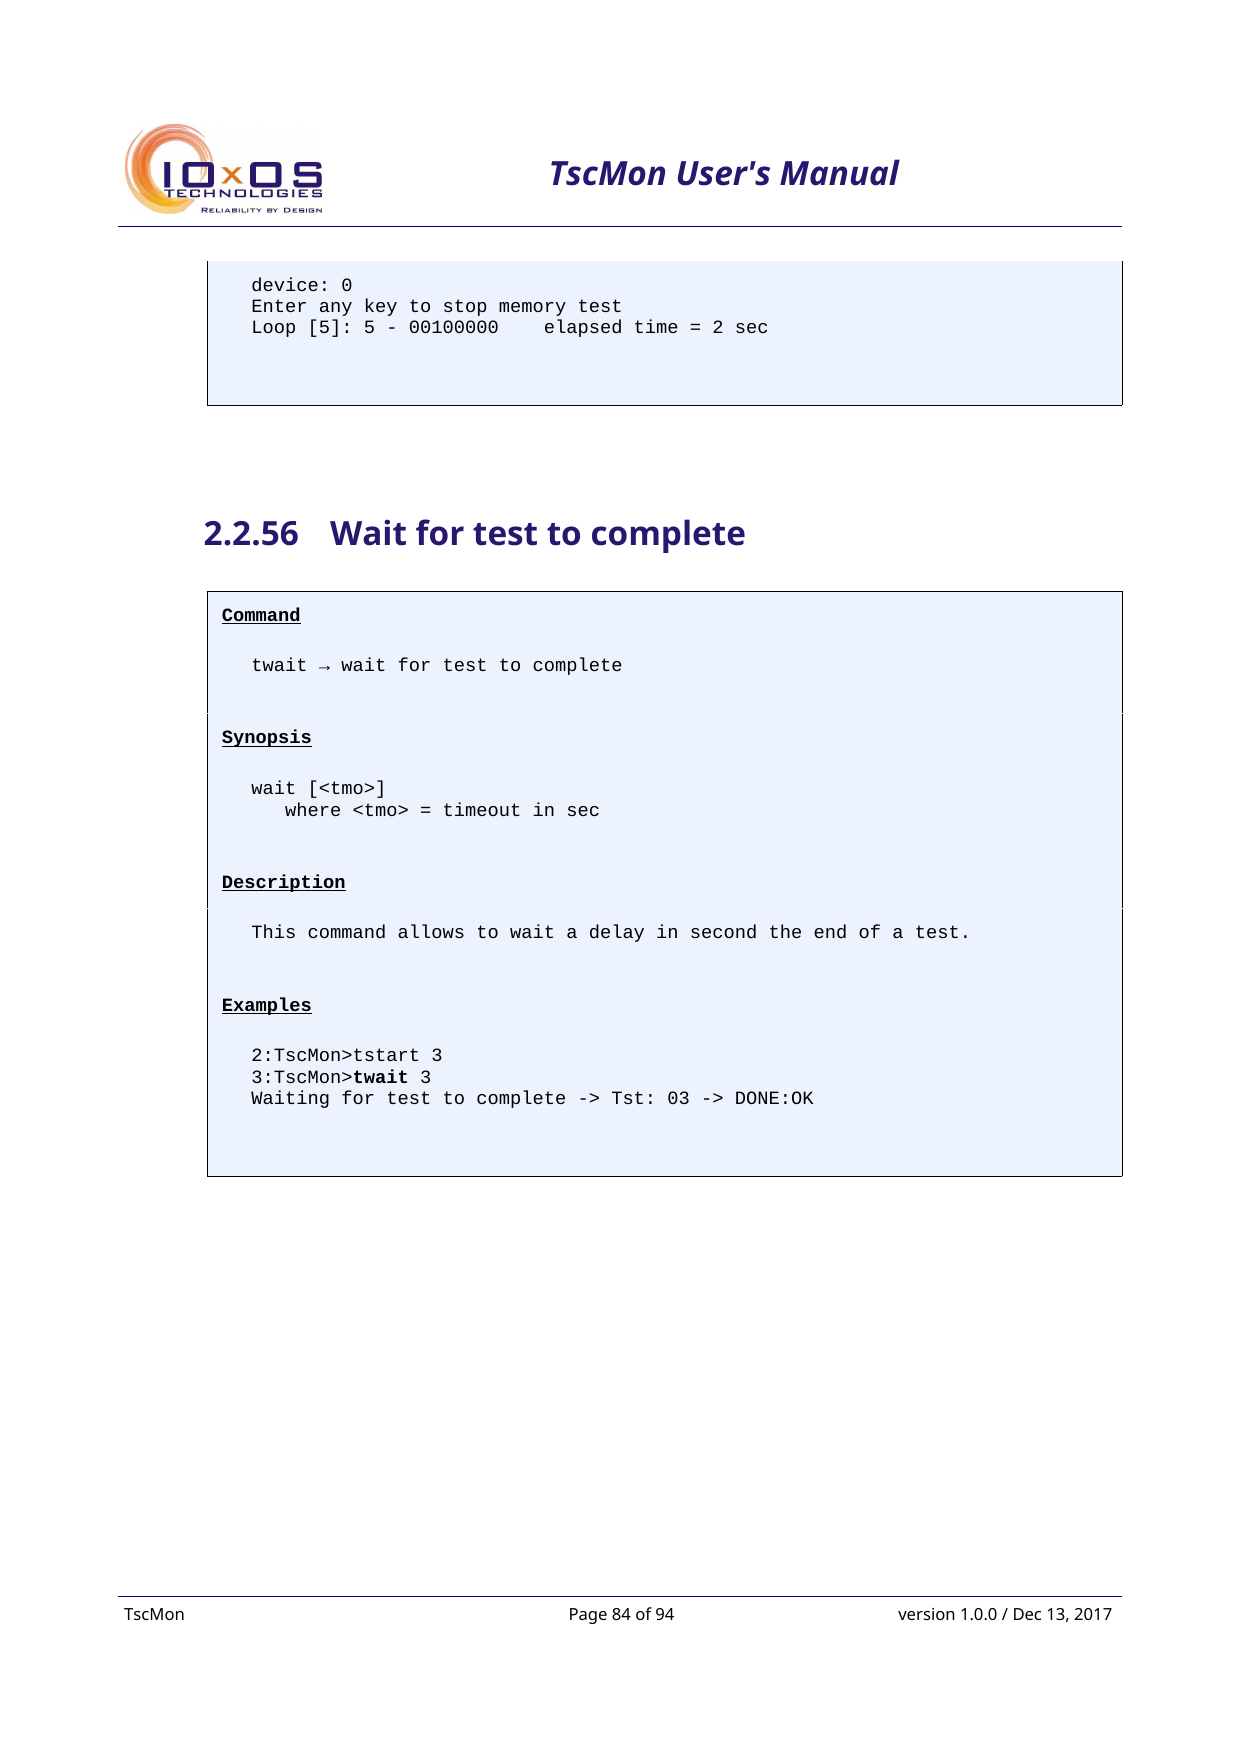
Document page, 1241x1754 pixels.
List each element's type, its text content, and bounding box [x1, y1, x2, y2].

text Command [208, 592, 1122, 641]
text Waiting for test to complete -> Tst: 03 -> DONE:OK [208, 1089, 1122, 1125]
subtitle Wait for test to complete [195, 510, 1122, 555]
text twait → wait for test to complete [208, 641, 1122, 677]
text This command allows to wait a delay in second the end of a test. [208, 908, 1122, 944]
text Enter any key to stop memory test [208, 297, 1122, 318]
text device: 0 [208, 261, 1122, 297]
text 2:TscMon>tstart 3 [208, 1031, 1122, 1067]
text Loop [5]: 5 - 00100000 elapsed time = 2 sec [208, 318, 1122, 354]
subtitle Description [208, 858, 1122, 908]
picture [123, 123, 323, 217]
subtitle Synopsis [208, 713, 1122, 764]
subtitle Examples [208, 981, 1122, 1031]
text where <tmo> = timeout in sec [208, 800, 1122, 822]
text wait [<tmo>] [208, 764, 1122, 800]
text 3:TscMon>twait 3 [208, 1067, 1122, 1089]
